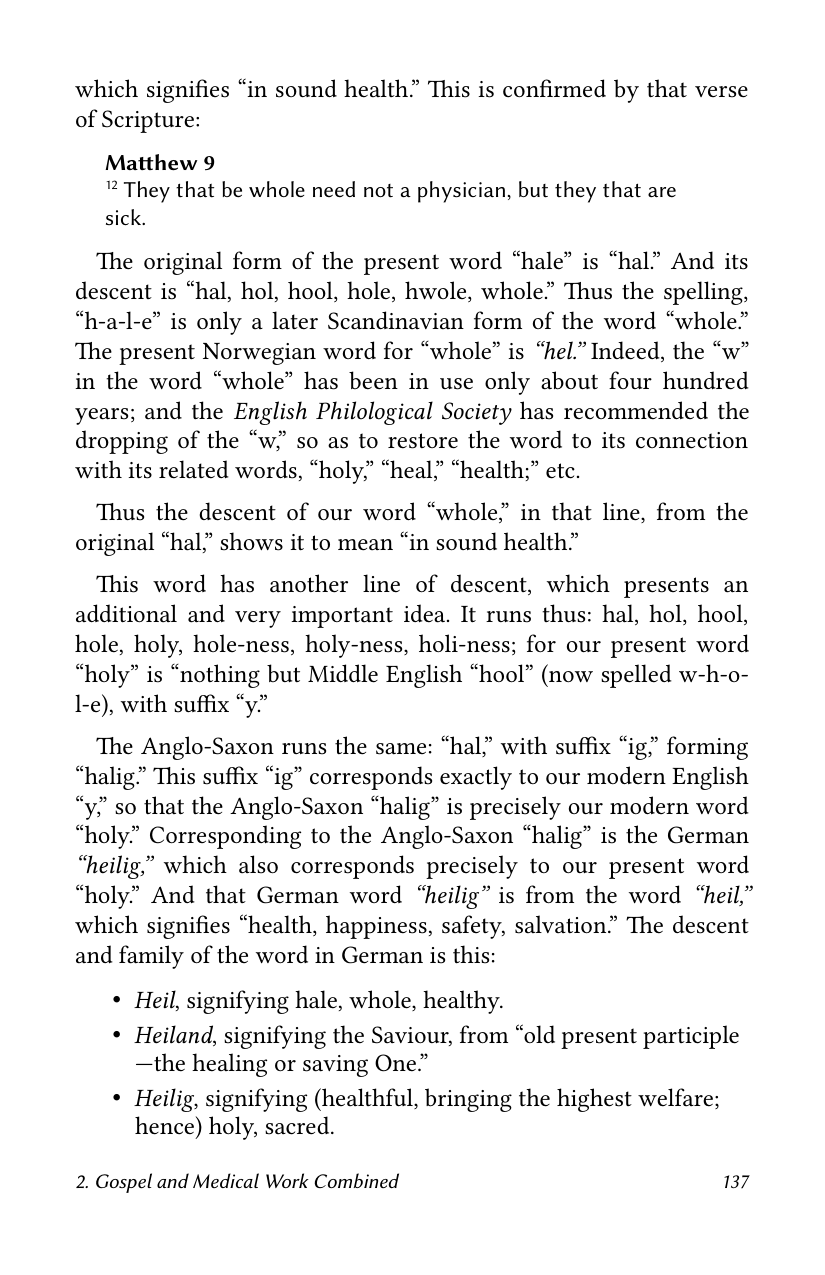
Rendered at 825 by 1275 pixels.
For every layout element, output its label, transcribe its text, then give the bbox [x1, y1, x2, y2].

text This word has another line of descent, which presents an additional and very important idea. It runs thus: hal, hol, hool, hole, holy, hole-ness, holy-ness, holi-ness; for our present word “holy” is “nothing but Middle English “hool” (now spelled w-h-o-l-e), with suffix “y.” [75, 570, 750, 718]
text The Anglo-Saxon runs the same: “hal,” with suffix “ig,” forming “halig.” This suffix “ig” corresponds exactly to our modern English “y,” so that the Anglo-Saxon “halig” is precisely our modern word “holy.” Corresponding to the Anglo-Saxon “halig” is the German “heilig,” which also corresponds precisely to our present word “holy.” And that German word “heilig” is from the word “heil,” which signifies “health, happiness, safety, salvation.” The descent and family of the word in German is this: [75, 732, 750, 970]
list Heil, signifying hale, whole, healthy. [112, 986, 750, 1014]
text The original form of the present word “hale” is “hal.” And its descent is “hal, hol, hool, hole, hwole, whole.” Thus the spelling, “h-a-l-e” is only a later Scandinavian form of the word “whole.” The present Norwegian word for “whole” is “hel.” Indeed, the “w” in the word “whole” has been in use only about four hundred years; and the English Philological Society has recommended the dropping of the “w,” so as to restore the word to its connection with its related words, “holy,” “heal,” “health;” etc. [75, 247, 750, 485]
text Matthew 9 [105, 150, 750, 176]
text 12 They that be whole need not a physician, but they that are sick. [105, 177, 720, 231]
list Heilig, signifying (healthful, bringing the highest welfare; hence) holy, sacred. [112, 1084, 750, 1141]
text Thus the descent of our word “whole,” in that line, from the original “hal,” shows it to mean “in sound health.” [75, 498, 750, 557]
list Heiland, signifying the Saviour, from “old present participle—the healing or saving One.” [112, 1021, 750, 1078]
text which signifies “in sound health.” This is confirmed by that verse of Scripture: [75, 75, 750, 133]
